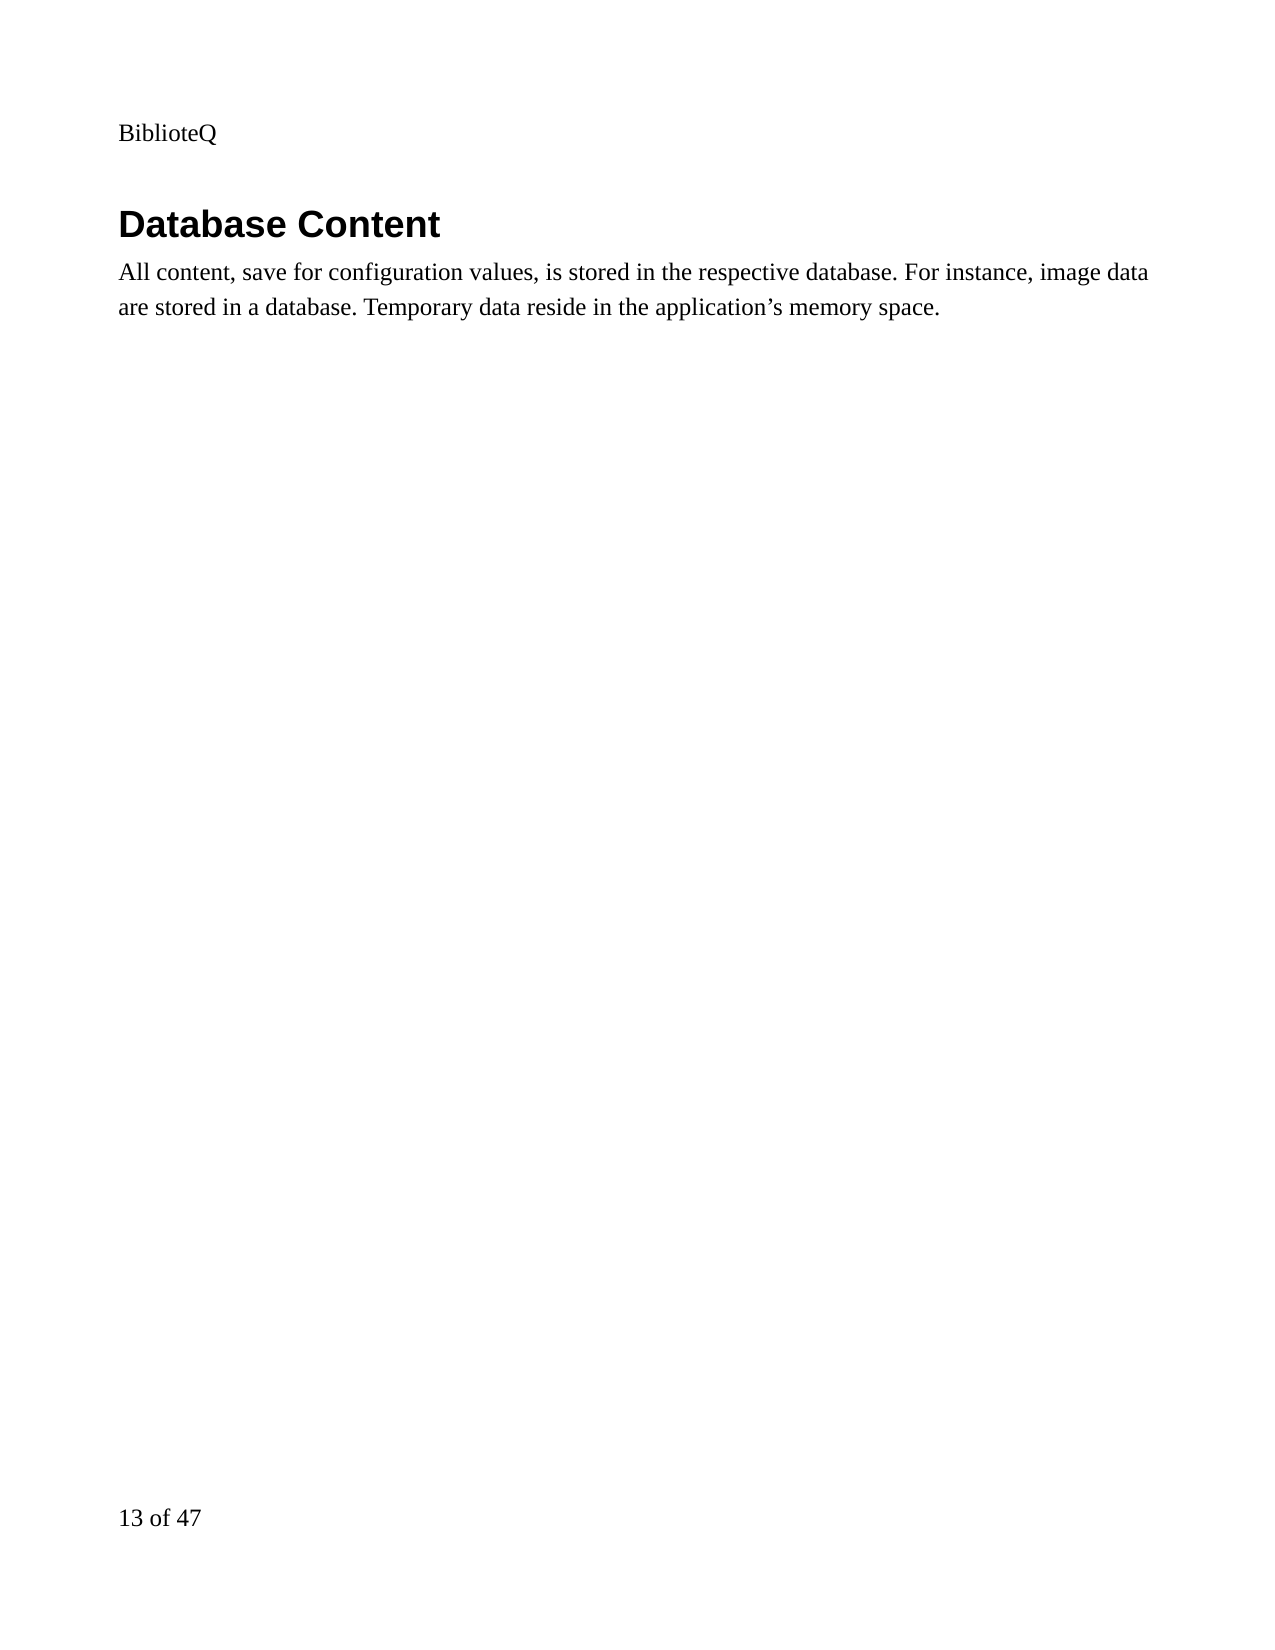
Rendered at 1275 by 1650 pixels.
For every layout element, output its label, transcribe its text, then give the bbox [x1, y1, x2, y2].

subtitle All content, save for configuration values, is stored in the respective database. For instance, image data are stored in a database. Temporary data reside in the application’s memory space. [118, 257, 1157, 321]
subtitle Database Content [118, 201, 1157, 245]
